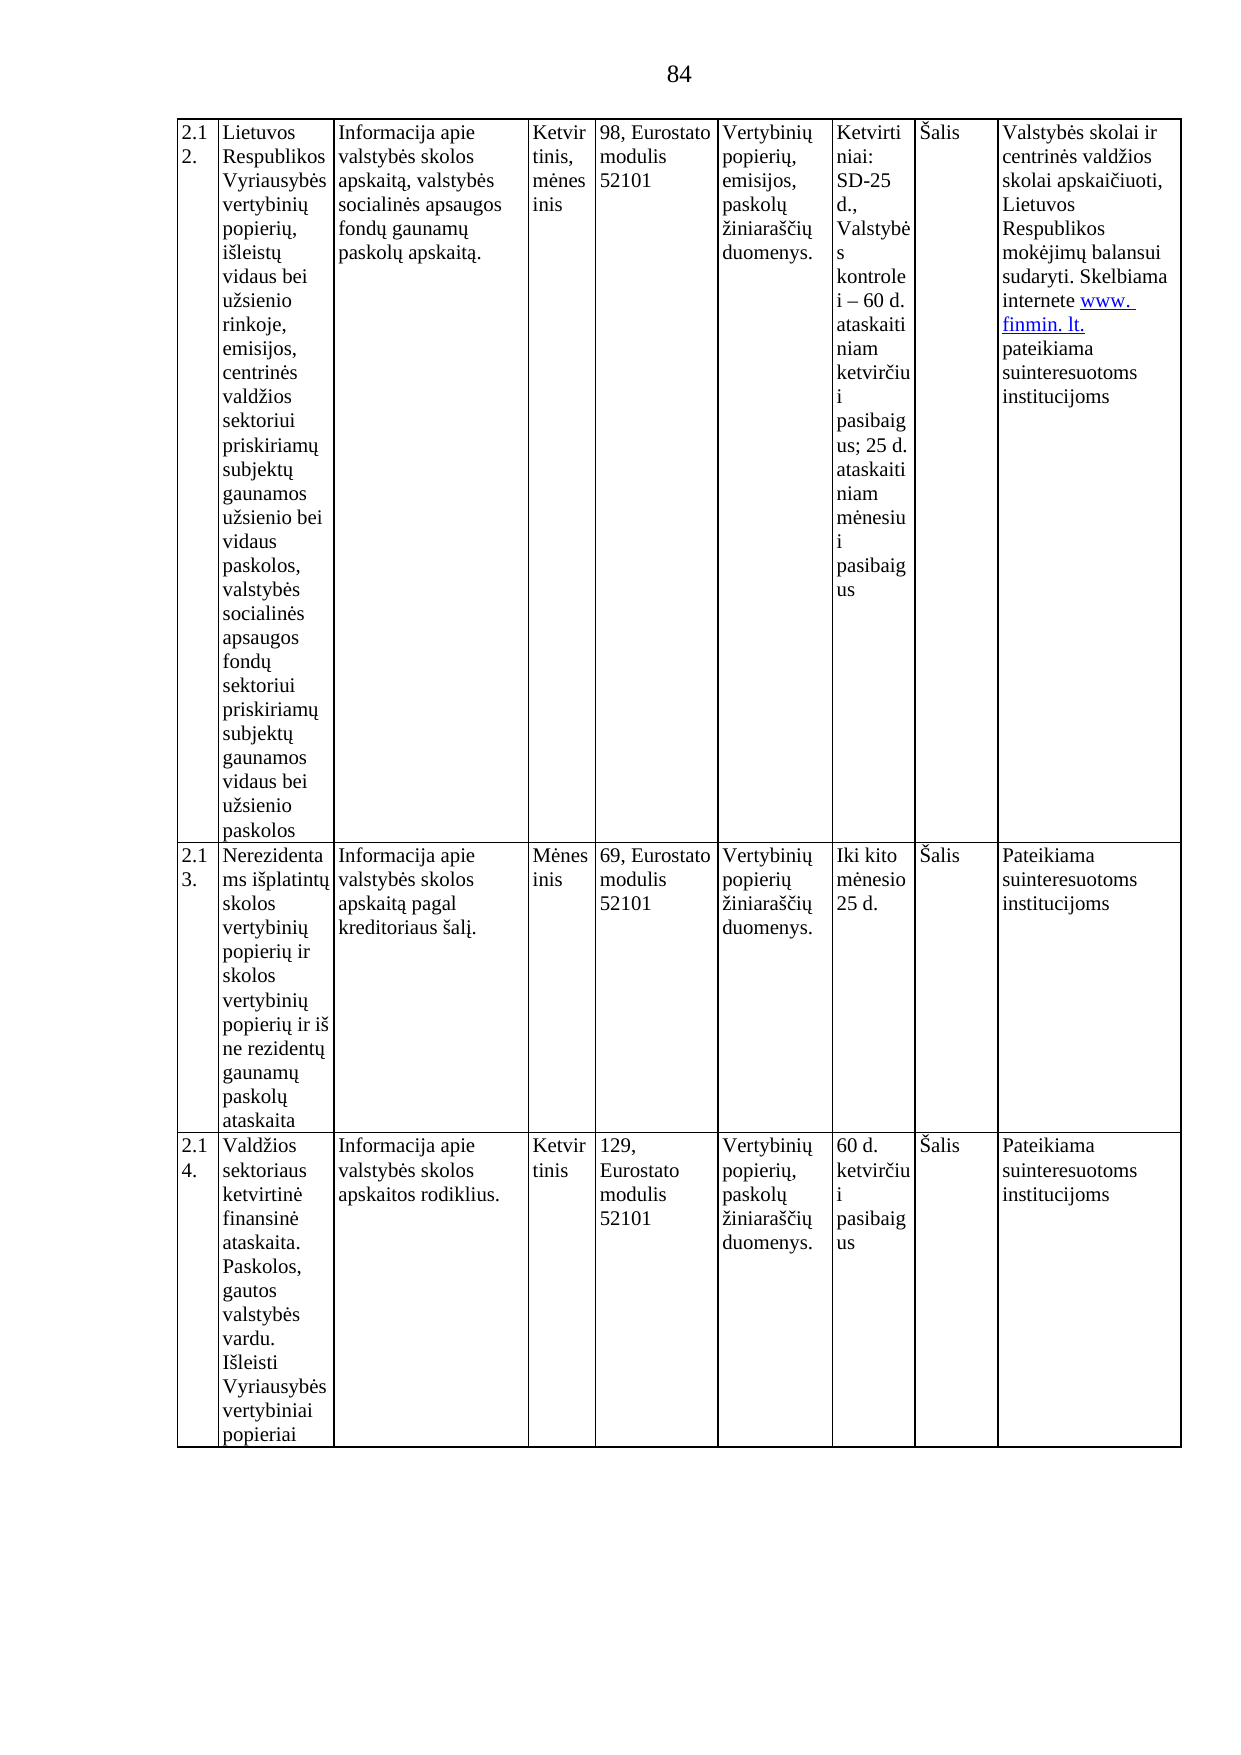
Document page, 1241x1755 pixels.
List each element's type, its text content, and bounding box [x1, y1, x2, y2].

table_cell Vertybinių popierių, emisijos, paskolų žiniaraščių duomenys. [719, 120, 832, 842]
table_cell Vertybinių popierių žiniaraščių duomenys. [719, 843, 832, 1132]
table_cell Šalis [916, 120, 997, 842]
table_cell 2.12. [178, 120, 218, 842]
table_cell Mėnesinis [529, 843, 595, 1132]
table_cell 2.14. [178, 1133, 218, 1446]
table_cell Pateikiama suinteresuotoms institucijoms [999, 843, 1180, 1132]
table_cell Ketvirtinis [529, 1133, 595, 1446]
table_cell 129, Eurostato modulis 52101 [596, 1133, 717, 1446]
table_cell 2.13. [178, 843, 218, 1132]
table_cell Šalis [916, 843, 997, 1132]
table_cell Informacija apie valstybės skolos apskaitą, valstybės socialinės apsaugos fondų gaunamų paskolų apskaitą. [335, 120, 528, 842]
table_cell Vertybinių popierių, paskolų žiniaraščių duomenys. [719, 1133, 832, 1446]
table_cell Iki kito mėnesio 25 d. [833, 843, 914, 1132]
table_cell 60 d. ketvirčiui pasibaigus [833, 1133, 914, 1446]
table_cell Valstybės skolai ir centrinės valdžios skolai apskaičiuoti, Lietuvos Respublikos mokėjimų balansui sudaryti. Skelbiama internete www. finmin. lt. pateikiama suinteresuotoms institucijoms [999, 120, 1180, 842]
table_cell 69, Eurostato modulis 52101 [596, 843, 717, 1132]
table_cell 98, Eurostato modulis 52101 [596, 120, 717, 842]
table_cell Informacija apie valstybės skolos apskaitos rodiklius. [335, 1133, 528, 1446]
table_cell Šalis [916, 1133, 997, 1446]
table_cell Ketvirtiniai: SD-25 d., Valstybės kontrolei – 60 d. ataskaitiniam ketvirčiui pasibaigus; 25 d. ataskaitiniam mėnesiui pasibaigus [833, 120, 914, 842]
table_cell Informacija apie valstybės skolos apskaitą pagal kreditoriaus šalį. [335, 843, 528, 1132]
table_cell Ketvirtinis, mėnesinis [529, 120, 595, 842]
table_cell Pateikiama suinteresuotoms institucijoms [999, 1133, 1180, 1446]
